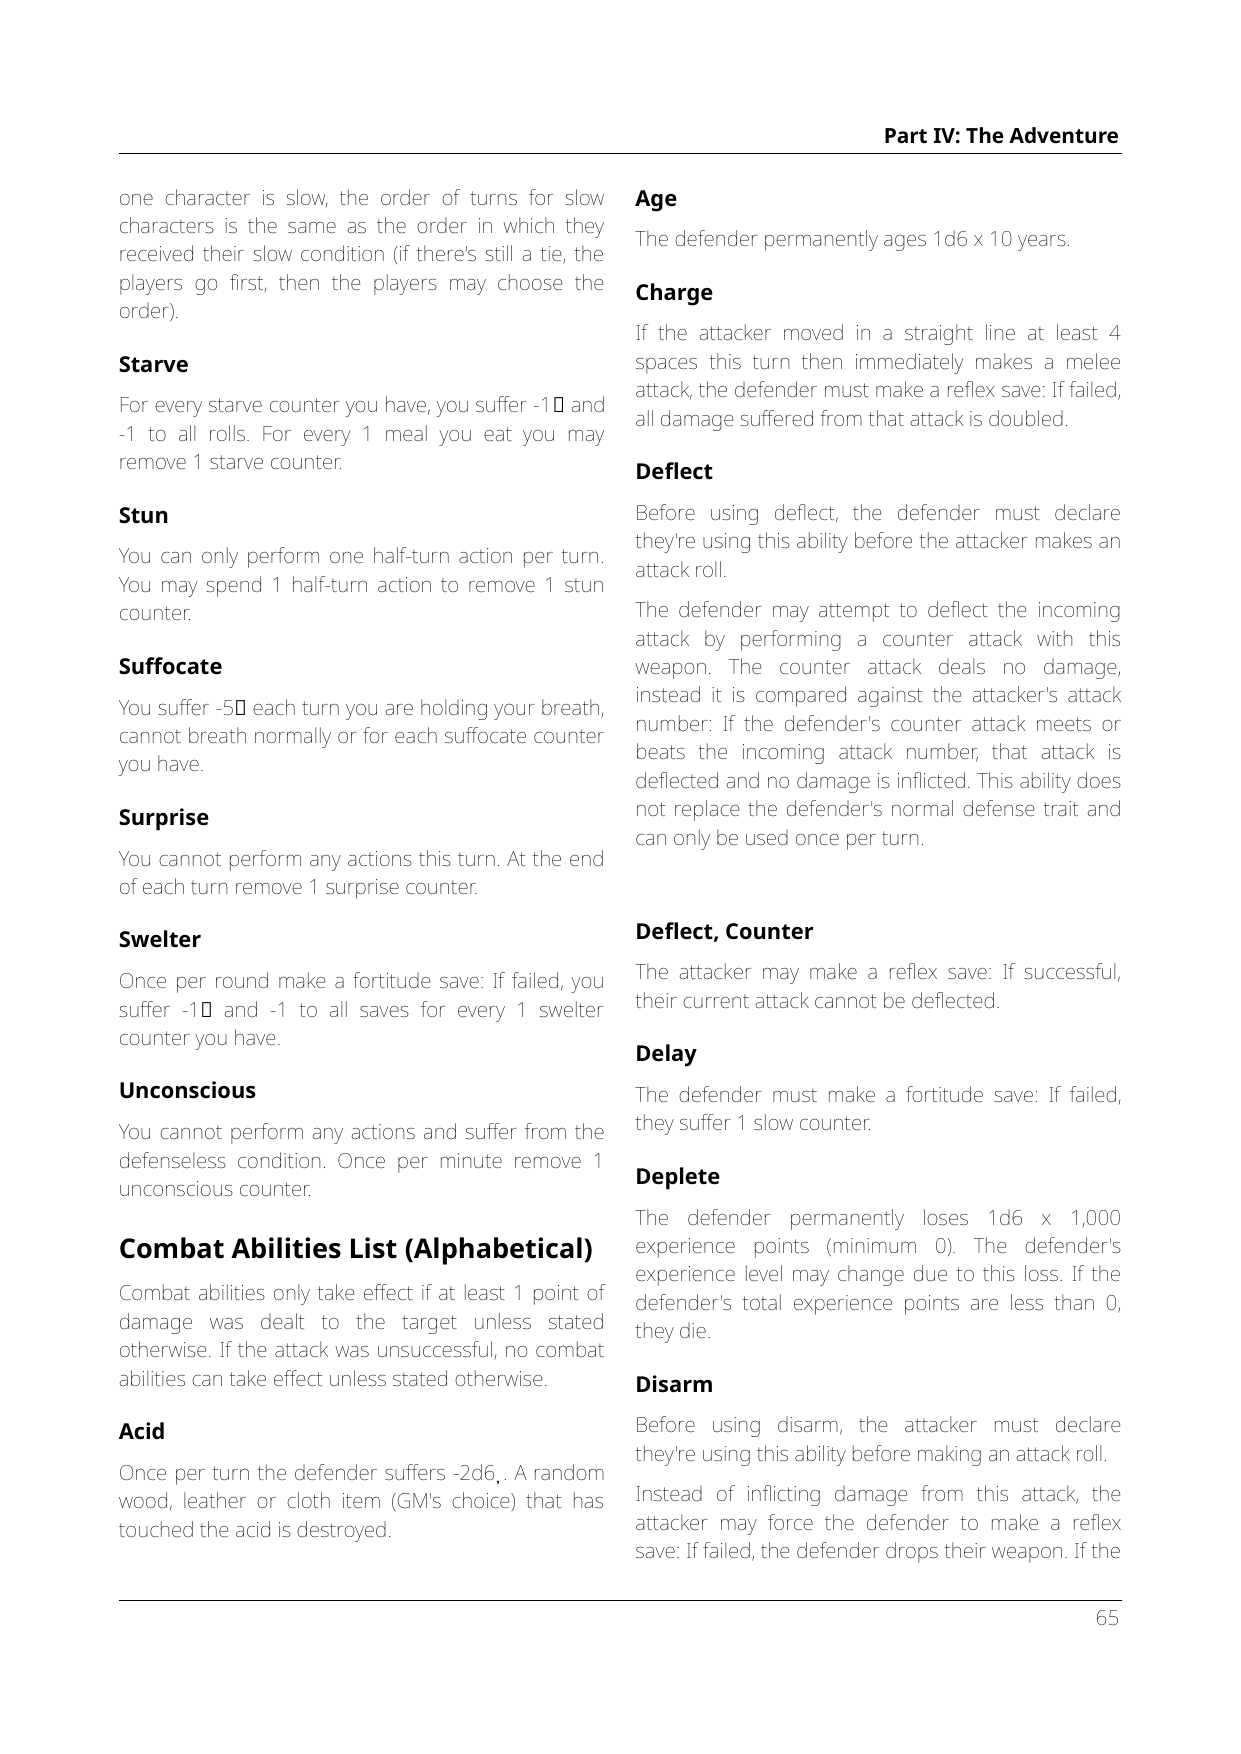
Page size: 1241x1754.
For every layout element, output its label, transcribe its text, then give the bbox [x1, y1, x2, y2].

text You cannot perform any actions and suffer from the defenseless condition. Once per minute remove 1 unconscious counter. [118, 1117, 605, 1203]
text Delay [635, 1038, 1122, 1068]
text The defender may attempt to deflect the incoming attack by performing a counter attack with this weapon. The counter attack deals no damage, instead it is compared against the attacker's attack number: If the defender's counter attack meets or beats the incoming attack number, that attack is deflected and no damage is inflicted. This ability does not replace the defender's normal defense trait and can only be used once per turn. [635, 595, 1122, 851]
text Disarm [635, 1369, 1122, 1398]
text The defender must make a fortitude save: If failed, they suffer 1 slow counter. [635, 1080, 1122, 1137]
text Deplete [635, 1161, 1122, 1191]
text The attacker may make a reflex save: If successful, their current attack cannot be deflected. [635, 957, 1122, 1014]
text Once per turn the defender suffers -2d6. A random wood, leather or cloth item (GM's choice) that has touched the acid is destroyed. [118, 1458, 605, 1543]
text Before using disarm, the attacker must declare they're using this ability before making an attack roll. [635, 1411, 1122, 1467]
text You suffer -5 each turn you are holding your breath, cannot breath normally or for each suffocate counter you have. [118, 693, 605, 778]
text Surprise [118, 802, 605, 832]
text Charge [635, 277, 1122, 307]
text If the attacker moved in a straight line at least 4 spaces this turn then immediately makes a melee attack, the defender must make a reflex save: If failed, all damage suffered from that attack is doubled. [635, 318, 1122, 432]
text Combat Abilities List (Alphabetical) [118, 1229, 605, 1266]
text Acid [118, 1416, 605, 1446]
text Combat abilities only take effect if at least 1 point of damage was dealt to the target unless stated otherwise. If the attack was unsuccessful, no combat abilities can take effect unless stated otherwise. [118, 1278, 605, 1392]
text Before using deflect, the defender must declare they're using this ability before the attacker makes an attack roll. [635, 498, 1122, 583]
text Unconscious [118, 1076, 605, 1105]
text You cannot perform any actions this turn. At the end of each turn remove 1 surprise counter. [118, 844, 605, 901]
text The defender permanently loses 1d6 x 1,000 experience points (minimum 0). The defender's experience level may change due to this loss. If the defender's total experience points are less than 0, they die. [635, 1203, 1122, 1345]
text The defender permanently ages 1d6 x 10 years. [635, 224, 1122, 253]
text You can only perform one half-turn action per turn. You may spend 1 half-turn action to remove 1 stun counter. [118, 542, 605, 627]
text one character is slow, the order of turns for slow characters is the same as the order in which they received their slow condition (if there's still a tie, the players go first, then the players may choose the order). [118, 183, 605, 325]
text Once per round make a fortitude save: If failed, you suffer -1 and -1 to all saves for every 1 swelter counter you have. [118, 966, 605, 1052]
text Age [635, 183, 1122, 212]
text Suffocate [118, 651, 605, 681]
text Instead of inflicting damage from this attack, the attacker may force the defender to make a reflex save: If failed, the defender drops their weapon. If the [635, 1479, 1122, 1565]
text Swelter [118, 924, 605, 954]
text Deflect [635, 456, 1122, 486]
text Deflect, Counter [635, 916, 1122, 945]
text Stun [118, 500, 605, 529]
text Starve [118, 349, 605, 378]
text For every starve counter you have, you suffer -1 and -1 to all rolls. For every 1 meal you eat you may remove 1 starve counter. [118, 391, 605, 476]
